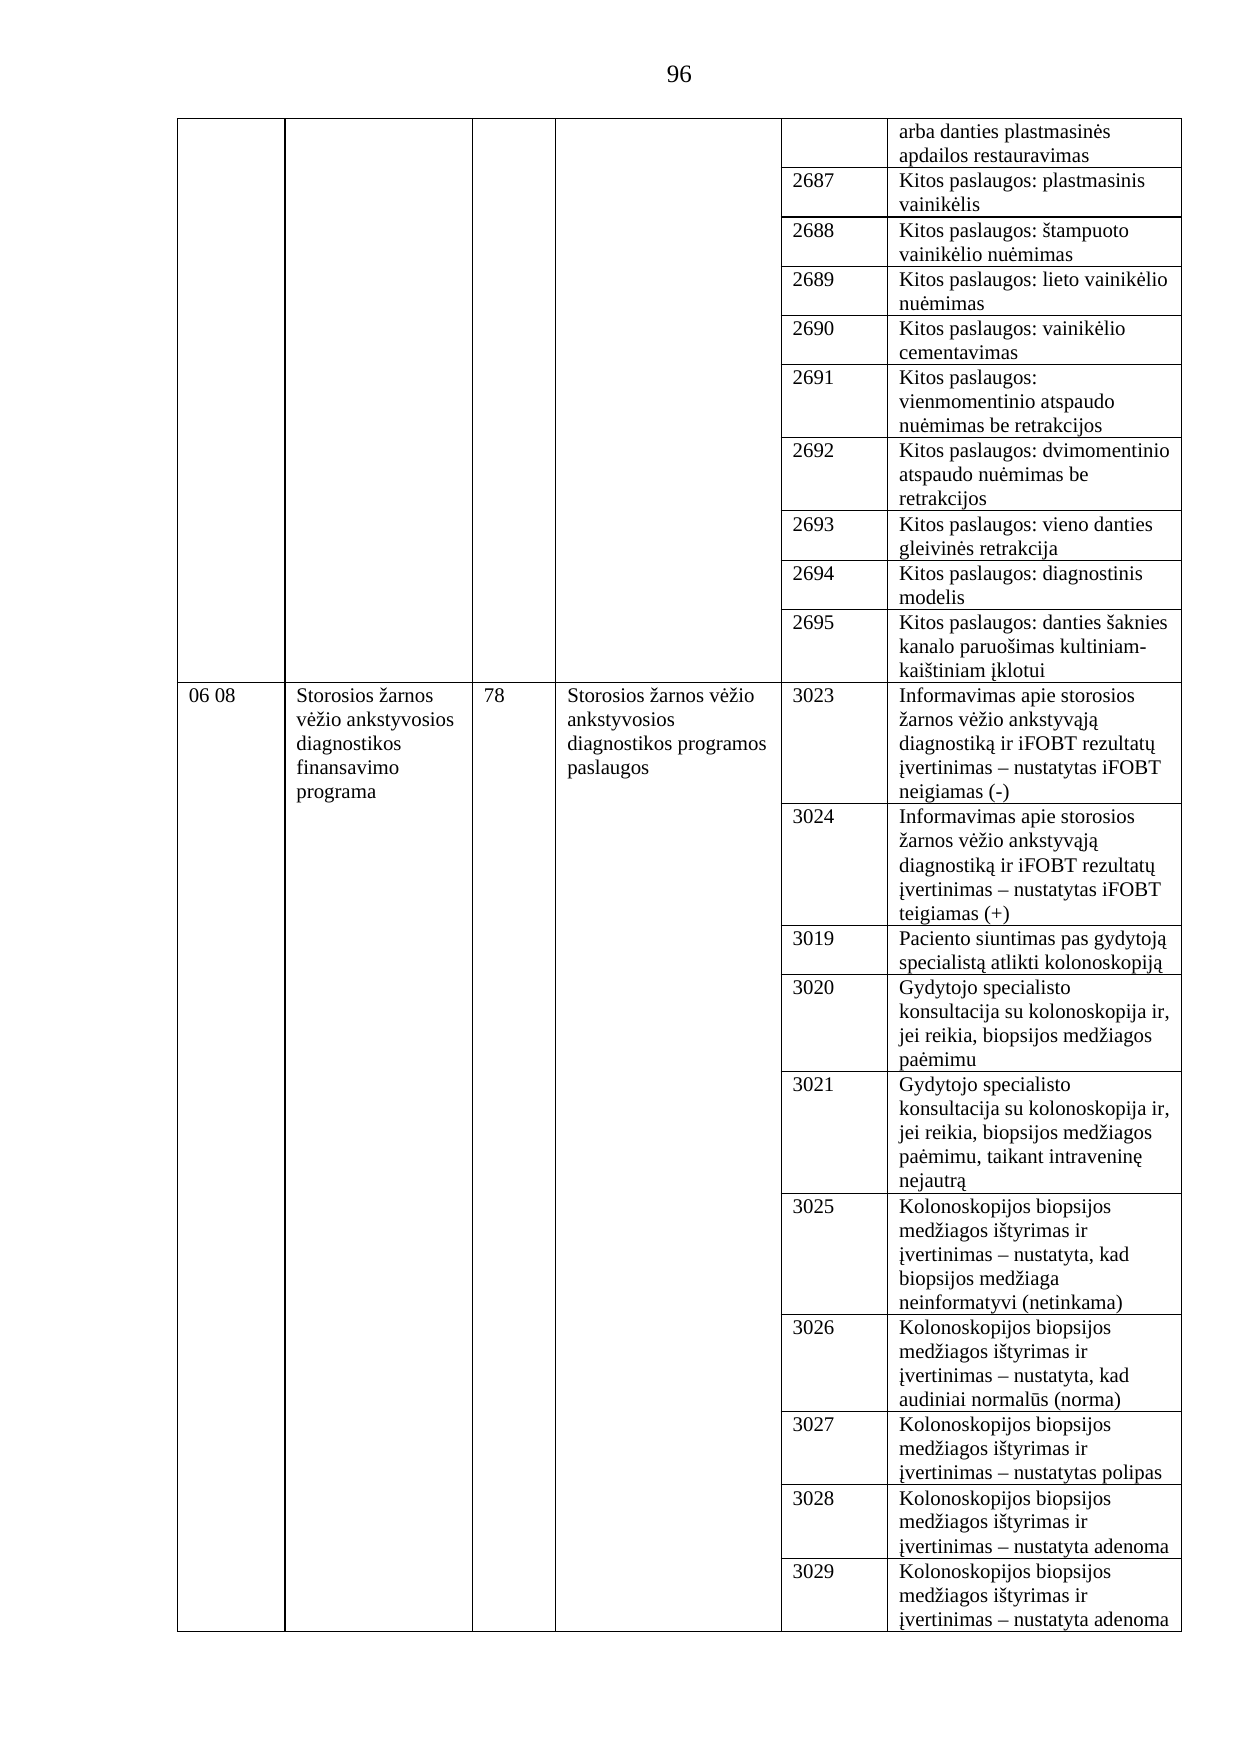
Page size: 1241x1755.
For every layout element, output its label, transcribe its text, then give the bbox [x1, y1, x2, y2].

table_cell Kolonoskopijos biopsijos medžiagos ištyrimas ir įvertinimas – nustatyta adenoma [888, 1485, 1181, 1558]
table_cell 78 [473, 683, 555, 1631]
table_cell [473, 119, 555, 682]
table_cell 3026 [782, 1315, 887, 1411]
table_cell arba danties plastmasinės apdailos restauravimas [888, 119, 1181, 167]
table_cell Storosios žarnos vėžio ankstyvosios diagnostikos finansavimo programa [286, 683, 472, 1631]
table_cell 3029 [782, 1559, 887, 1631]
table_cell 2695 [782, 610, 887, 682]
table_cell Kitos paslaugos: vainikėlio cementavimas [888, 316, 1181, 364]
table_cell 2690 [782, 316, 887, 364]
table_cell 3025 [782, 1194, 887, 1314]
table_cell 06 08 [178, 683, 284, 1631]
table_cell Kitos paslaugos: vieno danties gleivinės retrakcija [888, 511, 1181, 559]
table_cell 2688 [782, 218, 887, 266]
table_cell Informavimas apie storosios žarnos vėžio ankstyvąją diagnostiką ir iFOBT rezultatų įvertinimas – nustatytas iFOBT neigiamas (-) [888, 683, 1181, 803]
table_cell Kitos paslaugos: plastmasinis vainikėlis [888, 168, 1181, 216]
table_cell [286, 119, 472, 682]
table_cell Kitos paslaugos: lieto vainikėlio nuėmimas [888, 267, 1181, 315]
table_cell 3028 [782, 1485, 887, 1558]
table_cell Kitos paslaugos: danties šaknies kanalo paruošimas kultiniam-kaištiniam įklotui [888, 610, 1181, 682]
table_cell 2689 [782, 267, 887, 315]
table_cell 2687 [782, 168, 887, 216]
table_cell Kolonoskopijos biopsijos medžiagos ištyrimas ir įvertinimas – nustatyta, kad audiniai normalūs (norma) [888, 1315, 1181, 1411]
table_cell [782, 119, 887, 167]
table_cell Kitos paslaugos: diagnostinis modelis [888, 561, 1181, 609]
table_cell 2692 [782, 438, 887, 510]
table_cell 2691 [782, 365, 887, 437]
table_cell [556, 119, 781, 682]
table_cell 3027 [782, 1412, 887, 1484]
table_cell 2693 [782, 511, 887, 559]
table_cell Kolonoskopijos biopsijos medžiagos ištyrimas ir įvertinimas – nustatyta adenoma [888, 1559, 1181, 1631]
table_cell 3023 [782, 683, 887, 803]
table_cell Kolonoskopijos biopsijos medžiagos ištyrimas ir įvertinimas – nustatyta, kad biopsijos medžiaga neinformatyvi (netinkama) [888, 1194, 1181, 1314]
table_cell 3020 [782, 975, 887, 1071]
table_cell Kitos paslaugos: vienmomentinio atspaudo nuėmimas be retrakcijos [888, 365, 1181, 437]
table_cell 3021 [782, 1072, 887, 1192]
table_cell Kolonoskopijos biopsijos medžiagos ištyrimas ir įvertinimas – nustatytas polipas [888, 1412, 1181, 1484]
table_cell Kitos paslaugos: štampuoto vainikėlio nuėmimas [888, 218, 1181, 266]
table_cell [178, 119, 284, 682]
table_cell Gydytojo specialisto konsultacija su kolonoskopija ir, jei reikia, biopsijos medžiagos paėmimu [888, 975, 1181, 1071]
table_cell 3024 [782, 804, 887, 925]
table_cell Informavimas apie storosios žarnos vėžio ankstyvąją diagnostiką ir iFOBT rezultatų įvertinimas – nustatytas iFOBT teigiamas (+) [888, 804, 1181, 925]
table_cell 2694 [782, 561, 887, 609]
table_cell 3019 [782, 926, 887, 974]
table_cell Kitos paslaugos: dvimomentinio atspaudo nuėmimas be retrakcijos [888, 438, 1181, 510]
table_cell Storosios žarnos vėžio ankstyvosios diagnostikos programos paslaugos [556, 683, 781, 1631]
table_cell Paciento siuntimas pas gydytoją specialistą atlikti kolonoskopiją [888, 926, 1181, 974]
table_cell Gydytojo specialisto konsultacija su kolonoskopija ir, jei reikia, biopsijos medžiagos paėmimu, taikant intraveninę nejautrą [888, 1072, 1181, 1192]
